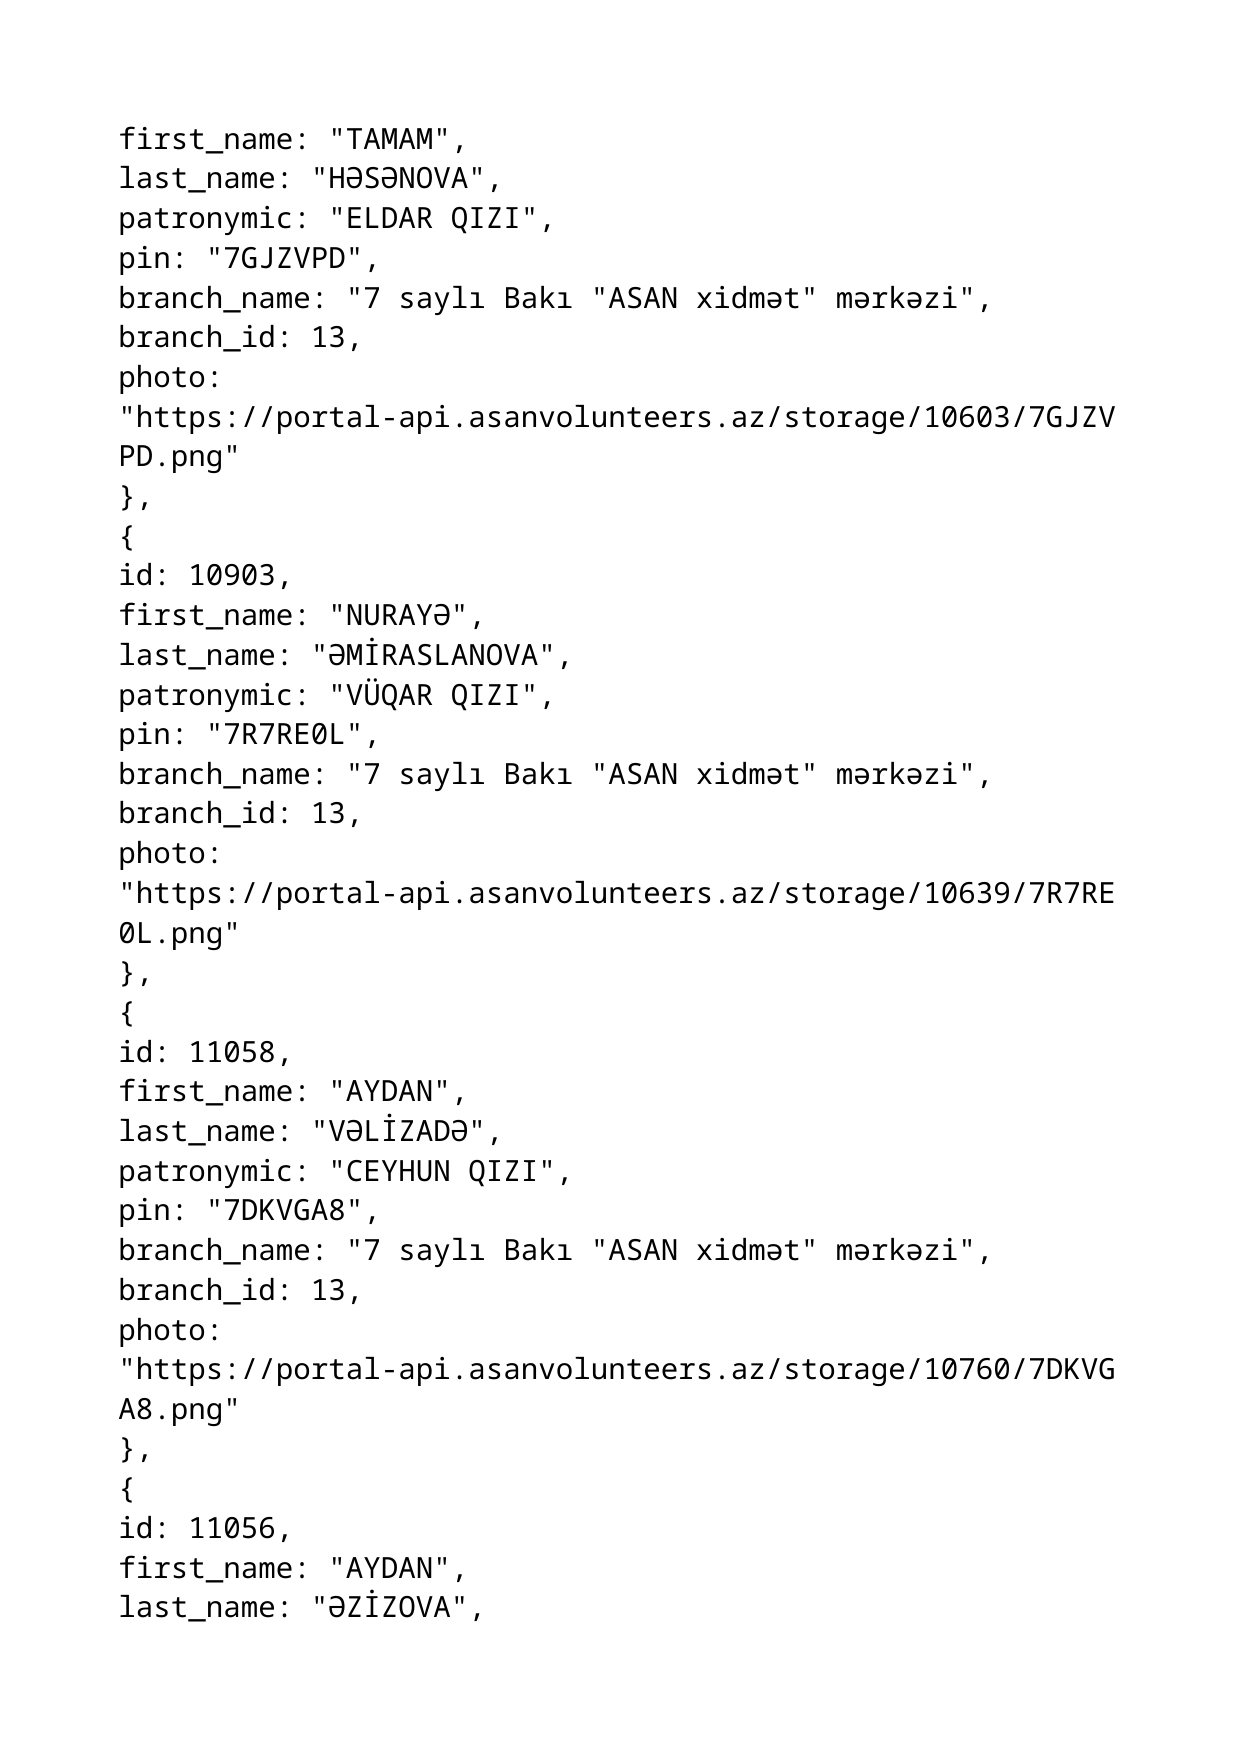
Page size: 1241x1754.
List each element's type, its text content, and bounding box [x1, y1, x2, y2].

text photo: "https://portal-api.asanvolunteers.az/storage/10760/7DKVGA8.png" [118, 1309, 1122, 1428]
text { [118, 991, 1122, 1031]
text last_name: "ƏZİZOVA", [118, 1587, 1122, 1626]
text branch_name: "7 saylı Bakı "ASAN xidmət" mərkəzi", [118, 277, 1122, 317]
text first_name: "NURAYƏ", [118, 594, 1122, 634]
text branch_id: 13, [118, 1269, 1122, 1309]
text { [118, 515, 1122, 555]
text patronymic: "VÜQAR QIZI", [118, 674, 1122, 713]
text patronymic: "ELDAR QIZI", [118, 197, 1122, 237]
text photo: "https://portal-api.asanvolunteers.az/storage/10603/7GJZVPD.png" [118, 356, 1122, 475]
text patronymic: "CEYHUN QIZI", [118, 1150, 1122, 1190]
text first_name: "AYDAN", [118, 1071, 1122, 1110]
text id: 11056, [118, 1507, 1122, 1547]
text photo: "https://portal-api.asanvolunteers.az/storage/10639/7R7RE0L.png" [118, 832, 1122, 952]
text branch_name: "7 saylı Bakı "ASAN xidmət" mərkəzi", [118, 753, 1122, 793]
text pin: "7R7RE0L", [118, 713, 1122, 753]
text }, [118, 952, 1122, 991]
text }, [118, 1428, 1122, 1467]
text last_name: "HƏSƏNOVA", [118, 158, 1122, 197]
text branch_name: "7 saylı Bakı "ASAN xidmət" mərkəzi", [118, 1229, 1122, 1269]
text branch_id: 13, [118, 793, 1122, 832]
text last_name: "VƏLİZADƏ", [118, 1110, 1122, 1150]
text }, [118, 475, 1122, 515]
text id: 10903, [118, 555, 1122, 594]
text pin: "7DKVGA8", [118, 1190, 1122, 1229]
text first_name: "AYDAN", [118, 1547, 1122, 1587]
text branch_id: 13, [118, 317, 1122, 356]
text pin: "7GJZVPD", [118, 237, 1122, 277]
text id: 11058, [118, 1031, 1122, 1071]
text { [118, 1467, 1122, 1507]
text first_name: "TAMAM", [118, 118, 1122, 158]
text last_name: "ƏMİRASLANOVA", [118, 634, 1122, 674]
